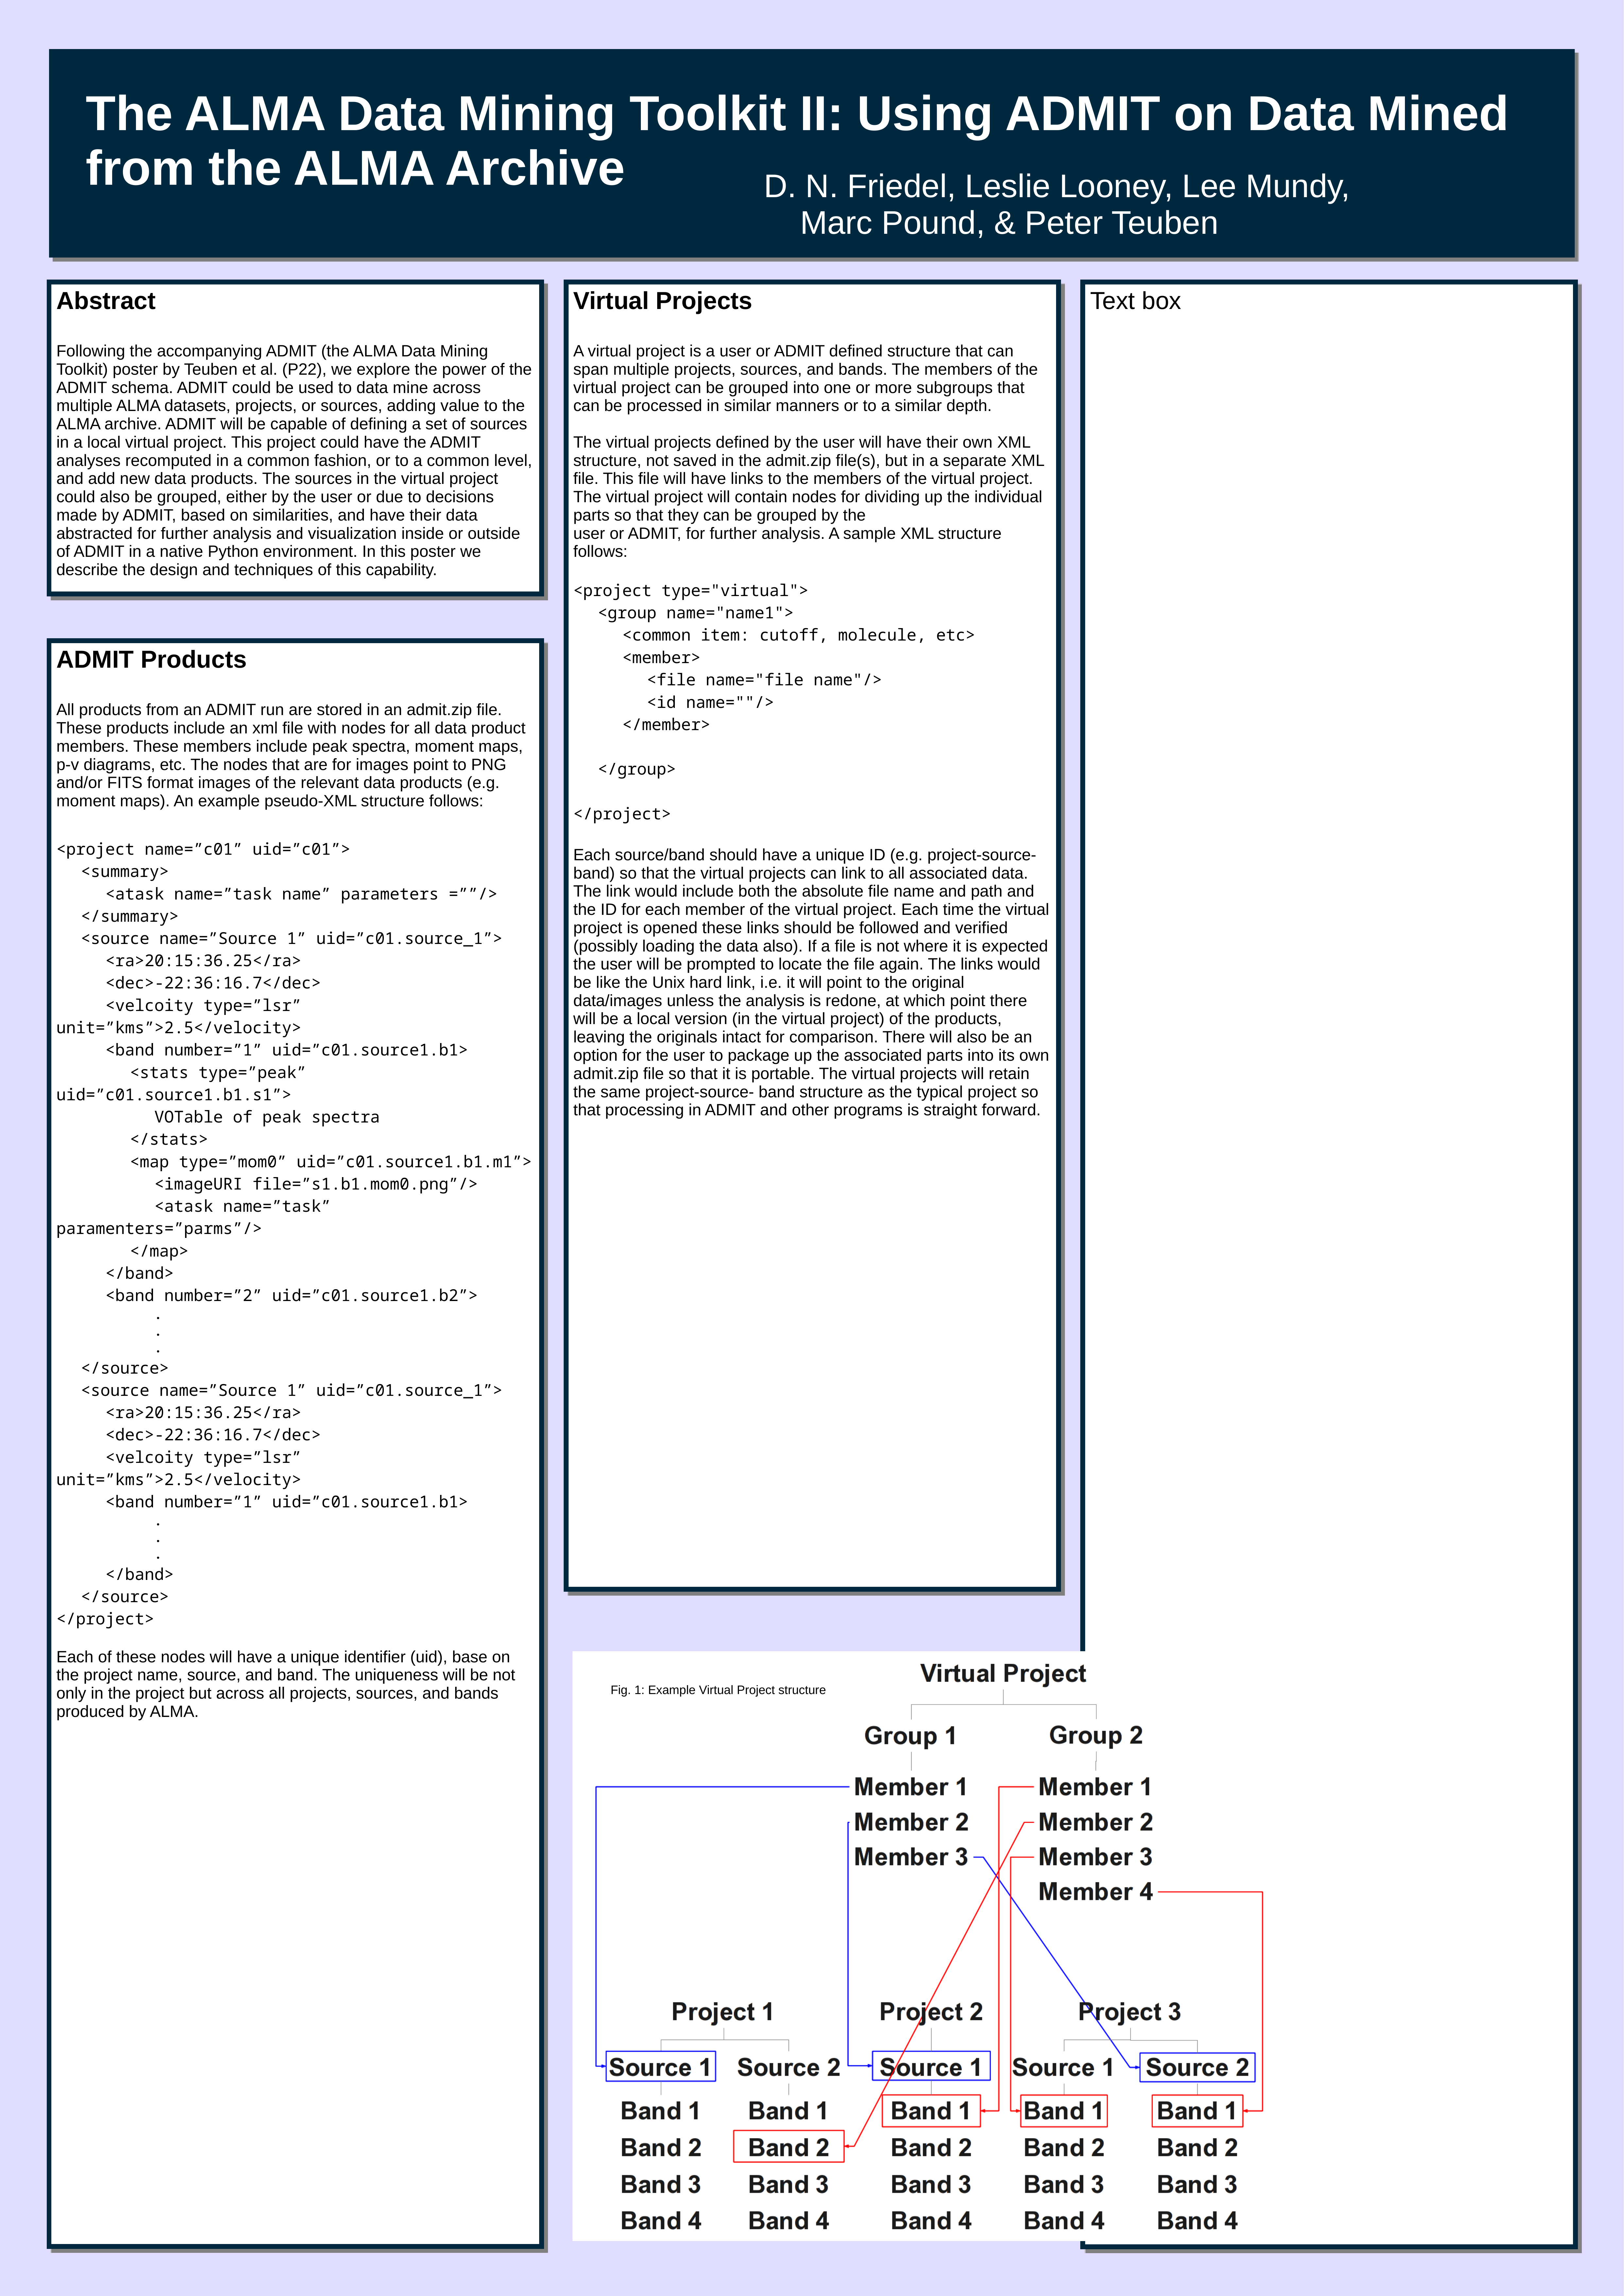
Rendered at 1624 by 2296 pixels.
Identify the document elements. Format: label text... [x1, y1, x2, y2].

picture [573, 1651, 1300, 2241]
text_box Virtual Projects A virtual project is a user or ADMIT defined structure that can span multiple projects, sources, and bands. The members of the virtual project can be grouped into one or more subgroups that can be processed in similar manners or to a similar depth. The virtual projects defined by the user will have their own XML structure, not saved in the admit.zip file(s), but in a separate XML file. This file will have links to the members of the virtual project. The virtual project will contain nodes for dividing up the individual parts so that they can be grouped by the user or ADMIT, for further analysis. A sample XML structure follows: <project type="virtual"> <group name="name1"> <common item: cutoff, molecule, etc> <member> <file name="file name"/> <id name=""/> </member> </group> </project> Each source/band should have a unique ID (e.g. project-source-band) so that the virtual projects can link to all associated data. The link would include both the absolute file name and path and the ID for each member of the virtual project. Each time the virtual project is opened these links should be followed and verified (possibly loading the data also). If a file is not where it is expected the user will be prompted to locate the file again. The links would be like the Unix hard link, i.e. it will point to the original data/images unless the analysis is redone, at which point there will be a local version (in the virtual project) of the products, leaving the originals intact for comparison. There will also be an option for the user to package up the associated parts into its own admit.zip file so that it is portable. The virtual projects will retain the same project-source- band structure as the typical project so that processing in ADMIT and other programs is straight forward. [566, 282, 1059, 1589]
text_box Fig. 1: Example Virtual Project structure [606, 1680, 832, 1699]
text_box Text box [1083, 282, 1576, 2247]
text_box ADMIT Products All products from an ADMIT run are stored in an admit.zip file. These products include an xml file with nodes for all data product members. These members include peak spectra, moment maps, p-v diagrams, etc. The nodes that are for images point to PNG and/or FITS format images of the relevant data products (e.g. moment maps). An example pseudo-XML structure follows: <project name=”c01” uid=”c01”> <summary> <atask name=”task name” parameters =””/> </summary> <source name=”Source 1” uid=”c01.source_1”> <ra>20:15:36.25</ra> <dec>-22:36:16.7</dec> <velcoity type=”lsr” unit=”kms”>2.5</velocity> <band number=”1” uid=”c01.source1.b1> <stats type=”peak” uid=”c01.source1.b1.s1”> VOTable of peak spectra </stats> <map type=”mom0” uid=”c01.source1.b1.m1”> <imageURI file=”s1.b1.mom0.png”/> <atask name=”task” paramenters=”parms”/> </map> </band> <band number=”2” uid=”c01.source1.b2”> . . . </source> <source name=”Source 1” uid=”c01.source_1”> <ra>20:15:36.25</ra> <dec>-22:36:16.7</dec> <velcoity type=”lsr” unit=”kms”>2.5</velocity> <band number=”1” uid=”c01.source1.b1> . . . </band> </source> </project> Each of these nodes will have a unique identifier (uid), base on the project name, source, and band. The uniqueness will be not only in the project but across all projects, sources, and bands produced by ALMA. [49, 641, 542, 2247]
text_box The ALMA Data Mining Toolkit II: Using ADMIT on Data Mined from the ALMA Archive [49, 49, 1575, 258]
text_box D. N. Friedel, Leslie Looney, Lee Mundy, Marc Pound, & Peter Teuben [759, 165, 1357, 244]
text_box Abstract Following the accompanying ADMIT (the ALMA Data Mining Toolkit) poster by Teuben et al. (P22), we explore the power of the ADMIT schema. ADMIT could be used to data mine across multiple ALMA datasets, projects, or sources, adding value to the ALMA archive. ADMIT will be capable of defining a set of sources in a local virtual project. This project could have the ADMIT analyses recomputed in a common fashion, or to a common level, and add new data products. The sources in the virtual project could also be grouped, either by the user or due to decisions made by ADMIT, based on similarities, and have their data abstracted for further analysis and visualization inside or outside of ADMIT in a native Python environment. In this poster we describe the design and techniques of this capability. [49, 282, 542, 594]
